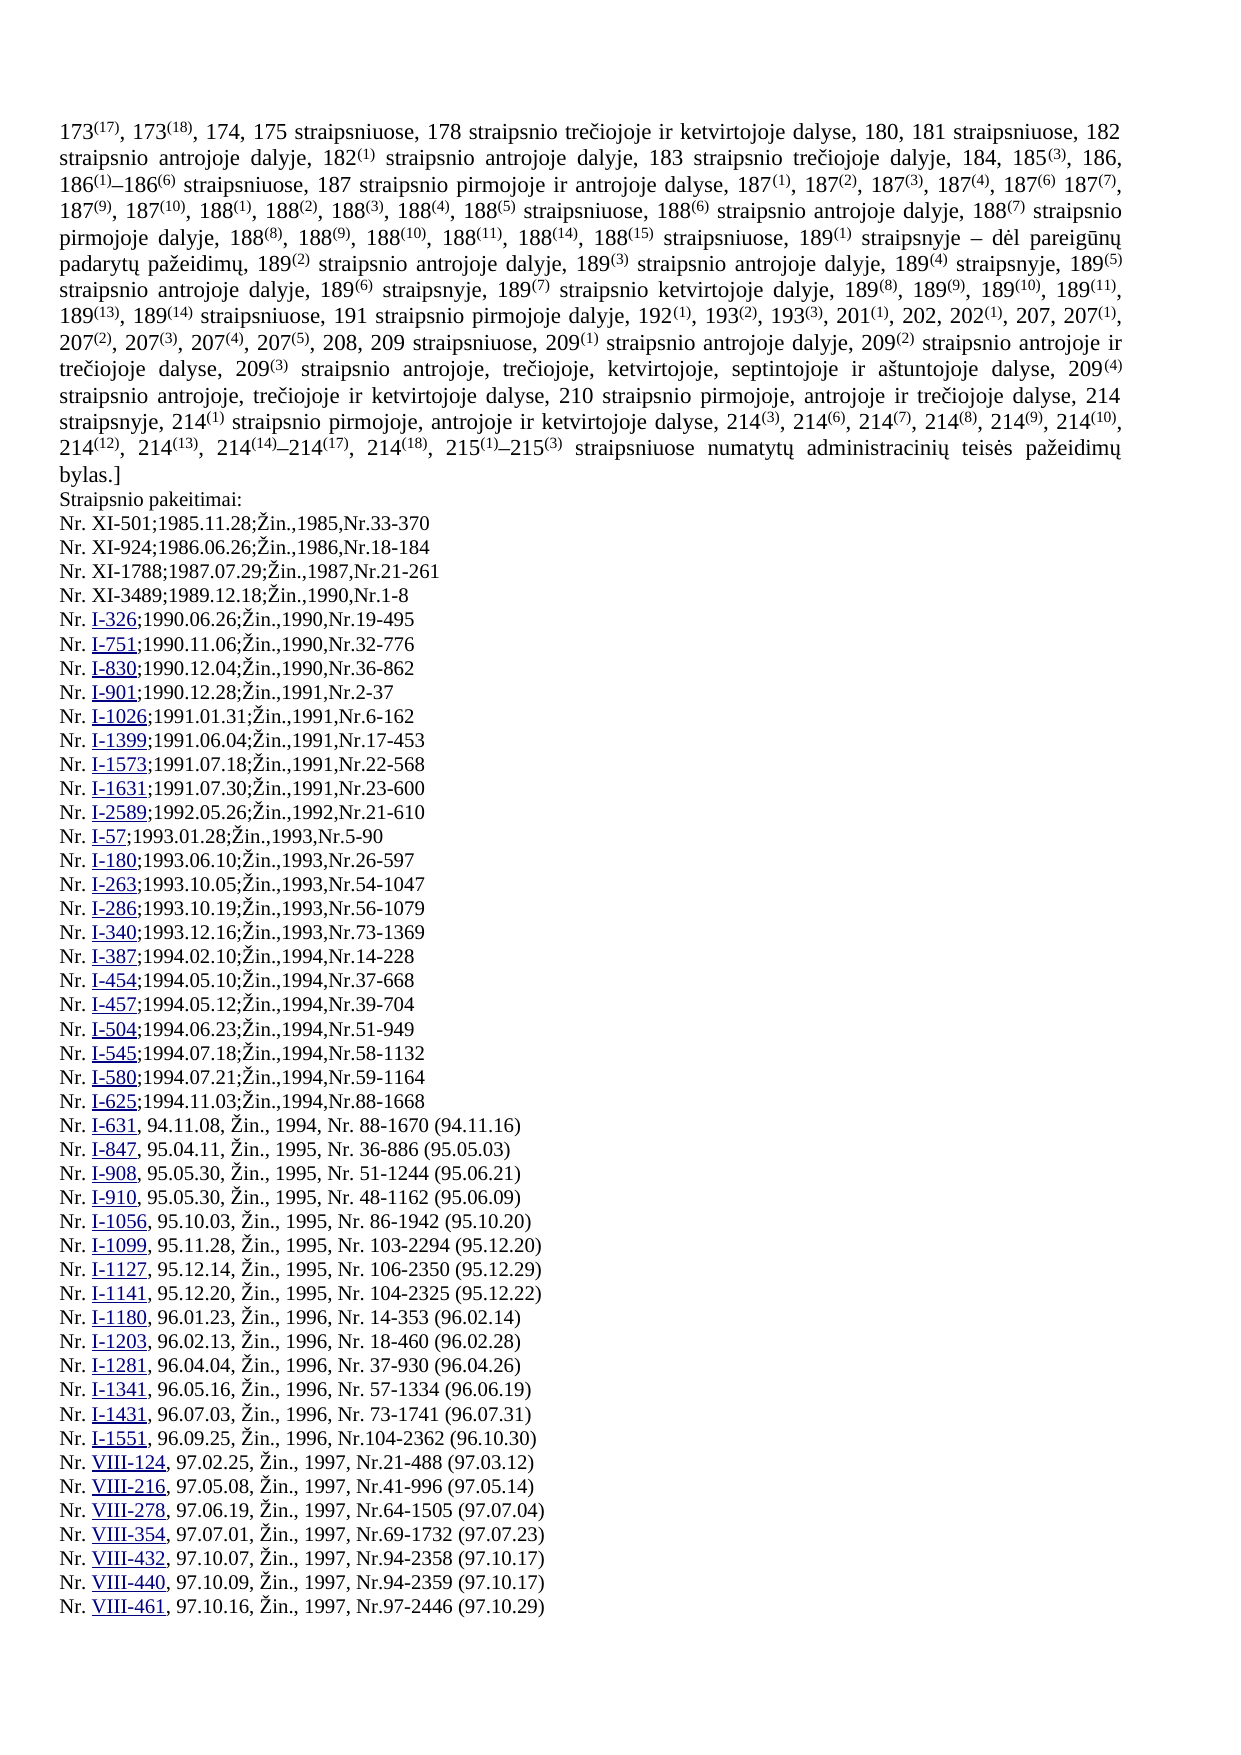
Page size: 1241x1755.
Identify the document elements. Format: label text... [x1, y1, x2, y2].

text Nr. I-326;1990.06.26;Žin.,1990,Nr.19-495 [59, 607, 1122, 631]
text Nr. I-387;1994.02.10;Žin.,1994,Nr.14-228 [59, 944, 1122, 968]
text Straipsnio pakeitimai: [59, 487, 1122, 511]
text Nr. I-1203, 96.02.13, Žin., 1996, Nr. 18-460 (96.02.28) [59, 1329, 1122, 1353]
text Nr. I-545;1994.07.18;Žin.,1994,Nr.58-1132 [59, 1041, 1122, 1064]
text Nr. XI-1788;1987.07.29;Žin.,1987,Nr.21-261 [59, 559, 1122, 583]
text Nr. I-457;1994.05.12;Žin.,1994,Nr.39-704 [59, 992, 1122, 1016]
text Nr. I-454;1994.05.10;Žin.,1994,Nr.37-668 [59, 968, 1122, 992]
text Nr. I-1573;1991.07.18;Žin.,1991,Nr.22-568 [59, 752, 1122, 776]
text Nr. I-901;1990.12.28;Žin.,1991,Nr.2-37 [59, 679, 1122, 704]
text Nr. I-580;1994.07.21;Žin.,1994,Nr.59-1164 [59, 1064, 1122, 1089]
text Nr. I-1099, 95.11.28, Žin., 1995, Nr. 103-2294 (95.12.20) [59, 1233, 1122, 1257]
text Nr. I-910, 95.05.30, Žin., 1995, Nr. 48-1162 (95.06.09) [59, 1185, 1122, 1209]
text Nr. VIII-432, 97.10.07, Žin., 1997, Nr.94-2358 (97.10.17) [59, 1546, 1122, 1570]
text Nr. I-625;1994.11.03;Žin.,1994,Nr.88-1668 [59, 1089, 1122, 1113]
text Nr. VIII-354, 97.07.01, Žin., 1997, Nr.69-1732 (97.07.23) [59, 1522, 1122, 1546]
text Nr. VIII-440, 97.10.09, Žin., 1997, Nr.94-2359 (97.10.17) [59, 1570, 1122, 1594]
text Nr. I-847, 95.04.11, Žin., 1995, Nr. 36-886 (95.05.03) [59, 1137, 1122, 1161]
text Nr. XI-501;1985.11.28;Žin.,1985,Nr.33-370 [59, 511, 1122, 535]
text Nr. I-631, 94.11.08, Žin., 1994, Nr. 88-1670 (94.11.16) [59, 1113, 1122, 1137]
text Nr. I-2589;1992.05.26;Žin.,1992,Nr.21-610 [59, 800, 1122, 824]
text Nr. I-340;1993.12.16;Žin.,1993,Nr.73-1369 [59, 920, 1122, 944]
text Nr. I-1127, 95.12.14, Žin., 1995, Nr. 106-2350 (95.12.29) [59, 1257, 1122, 1281]
text Nr. I-180;1993.06.10;Žin.,1993,Nr.26-597 [59, 848, 1122, 872]
text Nr. I-1399;1991.06.04;Žin.,1991,Nr.17-453 [59, 728, 1122, 752]
text Nr. VIII-216, 97.05.08, Žin., 1997, Nr.41-996 (97.05.14) [59, 1474, 1122, 1498]
text Nr. VIII-278, 97.06.19, Žin., 1997, Nr.64-1505 (97.07.04) [59, 1498, 1122, 1522]
text Nr. I-751;1990.11.06;Žin.,1990,Nr.32-776 [59, 631, 1122, 656]
text 173(17), 173(18), 174, 175 straipsniuose, 178 straipsnio trečiojoje ir ketvirtojoje dalyse, 180, 181 straipsniuose, 182 straipsnio antrojoje dalyje, 182(1) straipsnio antrojoje dalyje, 183 straipsnio trečiojoje dalyje, 184, 185(3), 186, 186(1)–186(6) straipsniuose, 187 straipsnio pirmojoje ir antrojoje dalyse, 187(1), 187(2), 187(3), 187(4), 187(6) 187(7), 187(9), 187(10), 188(1), 188(2), 188(3), 188(4), 188(5) straipsniuose, 188(6) straipsnio antrojoje dalyje, 188(7) straipsnio pirmojoje dalyje, 188(8), 188(9), 188(10), 188(11), 188(14), 188(15) straipsniuose, 189(1) straipsnyje – dėl pareigūnų padarytų pažeidimų, 189(2) straipsnio antrojoje dalyje, 189(3) straipsnio antrojoje dalyje, 189(4) straipsnyje, 189(5) straipsnio antrojoje dalyje, 189(6) straipsnyje, 189(7) straipsnio ketvirtojoje dalyje, 189(8), 189(9), 189(10), 189(11), 189(13), 189(14) straipsniuose, 191 straipsnio pirmojoje dalyje, 192(1), 193(2), 193(3), 201(1), 202, 202(1), 207, 207(1), 207(2), 207(3), 207(4), 207(5), 208, 209 straipsniuose, 209(1) straipsnio antrojoje dalyje, 209(2) straipsnio antrojoje ir trečiojoje dalyse, 209(3) straipsnio antrojoje, trečiojoje, ketvirtojoje, septintojoje ir aštuntojoje dalyse, 209(4) straipsnio antrojoje, trečiojoje ir ketvirtojoje dalyse, 210 straipsnio pirmojoje, antrojoje ir trečiojoje dalyse, 214 straipsnyje, 214(1) straipsnio pirmojoje, antrojoje ir ketvirtojoje dalyse, 214(3), 214(6), 214(7), 214(8), 214(9), 214(10), 214(12), 214(13), 214(14)–214(17), 214(18), 215(1)–215(3) straipsniuose numatytų administracinių teisės pažeidimų bylas.] [59, 118, 1122, 487]
text Nr. I-263;1993.10.05;Žin.,1993,Nr.54-1047 [59, 872, 1122, 896]
text Nr. I-1056, 95.10.03, Žin., 1995, Nr. 86-1942 (95.10.20) [59, 1209, 1122, 1233]
text Nr. I-504;1994.06.23;Žin.,1994,Nr.51-949 [59, 1016, 1122, 1041]
text Nr. I-830;1990.12.04;Žin.,1990,Nr.36-862 [59, 656, 1122, 679]
text Nr. I-1551, 96.09.25, Žin., 1996, Nr.104-2362 (96.10.30) [59, 1426, 1122, 1449]
text Nr. VIII-124, 97.02.25, Žin., 1997, Nr.21-488 (97.03.12) [59, 1449, 1122, 1474]
text Nr. I-908, 95.05.30, Žin., 1995, Nr. 51-1244 (95.06.21) [59, 1161, 1122, 1185]
text Nr. I-1026;1991.01.31;Žin.,1991,Nr.6-162 [59, 704, 1122, 728]
text Nr. I-1141, 95.12.20, Žin., 1995, Nr. 104-2325 (95.12.22) [59, 1281, 1122, 1305]
text Nr. XI-924;1986.06.26;Žin.,1986,Nr.18-184 [59, 535, 1122, 559]
text Nr. I-286;1993.10.19;Žin.,1993,Nr.56-1079 [59, 896, 1122, 920]
text Nr. XI-3489;1989.12.18;Žin.,1990,Nr.1-8 [59, 583, 1122, 607]
text Nr. VIII-461, 97.10.16, Žin., 1997, Nr.97-2446 (97.10.29) [59, 1594, 1122, 1618]
text Nr. I-57;1993.01.28;Žin.,1993,Nr.5-90 [59, 824, 1122, 848]
text Nr. I-1631;1991.07.30;Žin.,1991,Nr.23-600 [59, 776, 1122, 800]
text Nr. I-1281, 96.04.04, Žin., 1996, Nr. 37-930 (96.04.26) [59, 1353, 1122, 1377]
text Nr. I-1341, 96.05.16, Žin., 1996, Nr. 57-1334 (96.06.19) [59, 1377, 1122, 1401]
text Nr. I-1180, 96.01.23, Žin., 1996, Nr. 14-353 (96.02.14) [59, 1305, 1122, 1329]
text Nr. I-1431, 96.07.03, Žin., 1996, Nr. 73-1741 (96.07.31) [59, 1401, 1122, 1426]
